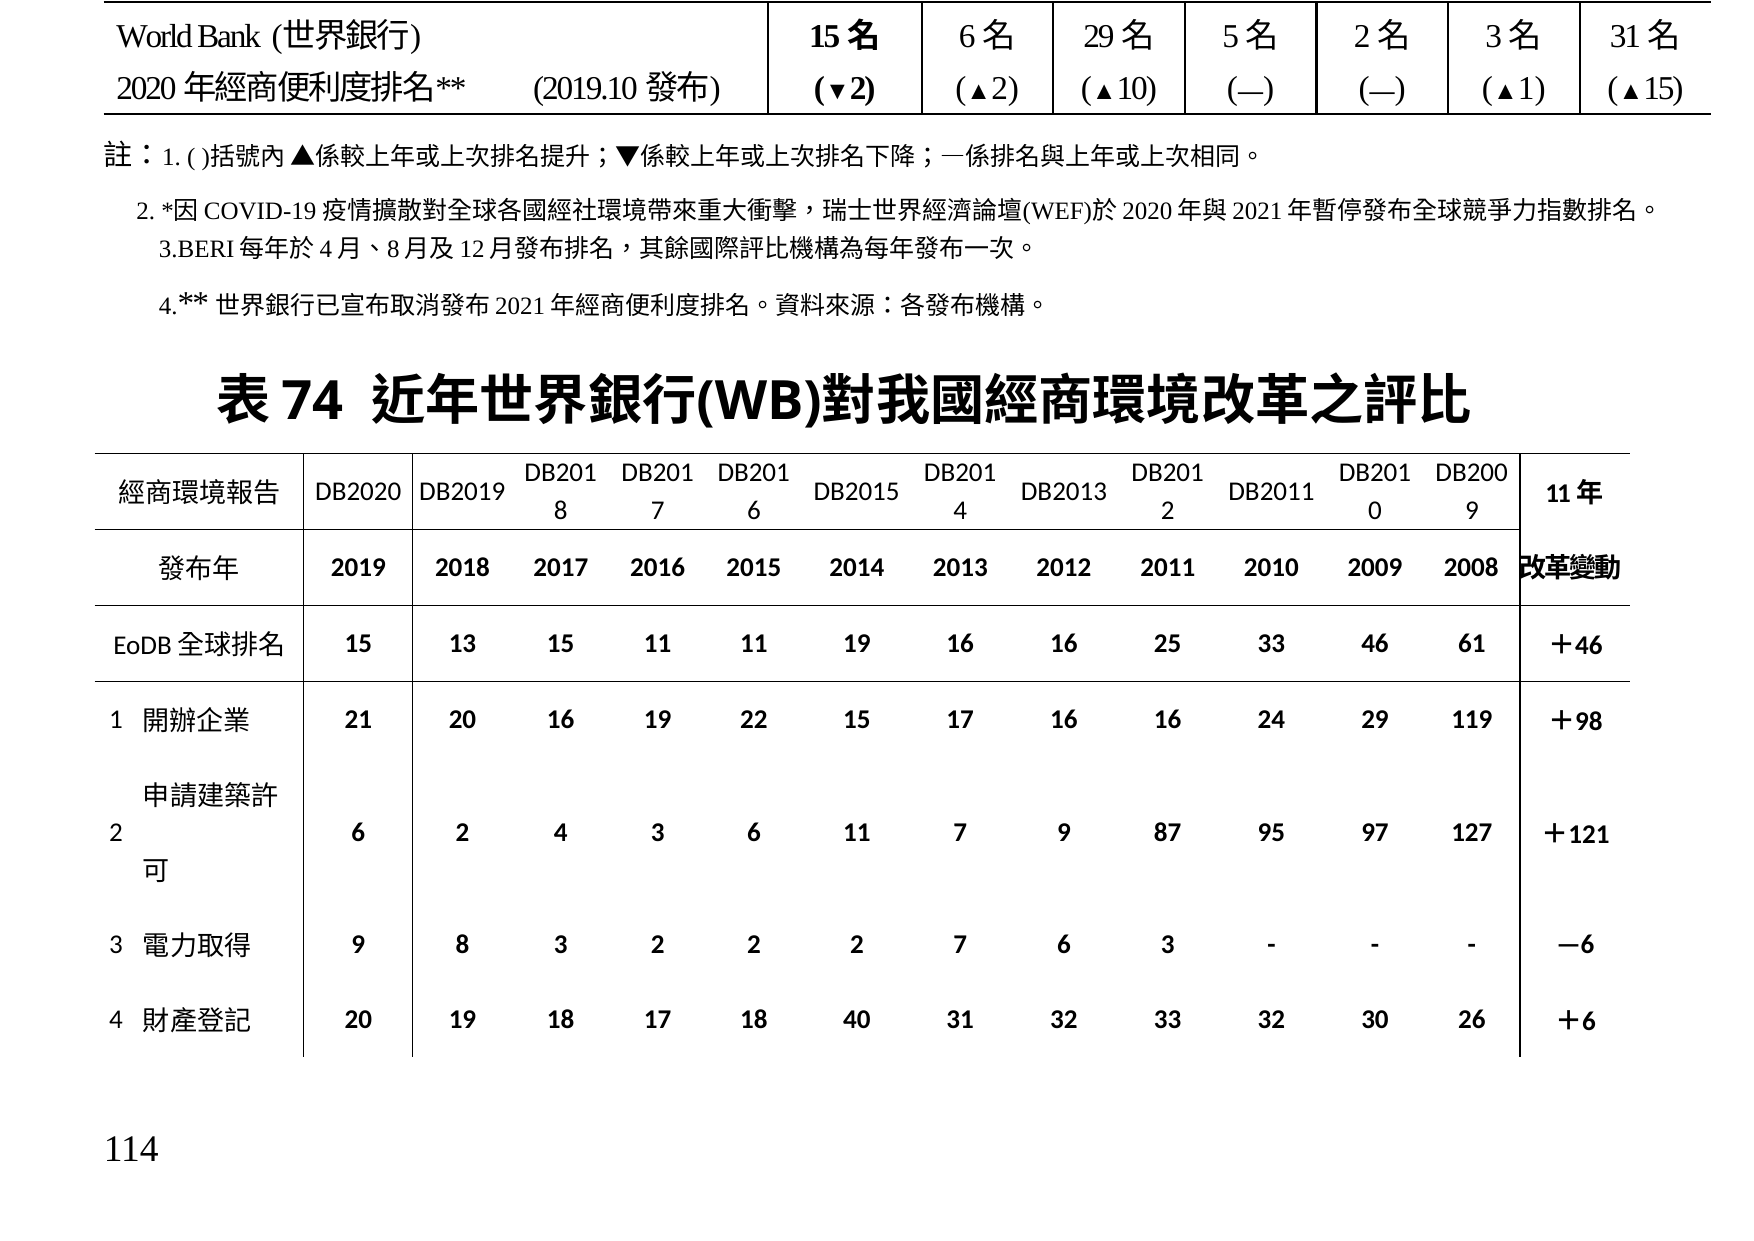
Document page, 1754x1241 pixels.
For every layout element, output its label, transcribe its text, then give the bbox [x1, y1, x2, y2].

table_cell 2008 [1423, 530, 1519, 604]
table_cell 2010 [1216, 530, 1326, 604]
table_cell 3名 (▲1) [1449, 3, 1579, 113]
table_cell 2 [801, 907, 912, 982]
table_cell 5名 (—) [1186, 3, 1315, 113]
table_cell 2 [609, 907, 706, 982]
table_cell 119 [1423, 682, 1519, 757]
table_cell 2011 [1119, 530, 1216, 604]
table_cell 16 [1008, 606, 1119, 681]
table_cell 25 [1119, 606, 1216, 681]
table_header DB2014 [912, 454, 1008, 528]
table_cell 3 [1119, 907, 1216, 982]
table_cell 16 [512, 682, 609, 757]
table_cell 2 [95, 757, 137, 907]
table_header DB2011 [1216, 454, 1326, 528]
table_cell 開辦企業 [137, 682, 303, 757]
table_cell 13 [413, 606, 512, 681]
table_header DB2019 [413, 454, 512, 528]
table_header DB2012 [1119, 454, 1216, 528]
table_cell 31 [912, 982, 1008, 1057]
table_cell 87 [1119, 757, 1216, 907]
table_cell 33 [1216, 606, 1326, 681]
table_cell 9 [304, 907, 412, 982]
table_cell 18 [706, 982, 801, 1057]
table_cell 15 [512, 606, 609, 681]
table_cell 4 [95, 982, 137, 1057]
text 註：1. ( )括號內 ▲係較上年或上次排名提升；▼係較上年或上次排名下降；—係排名與上年或上次相同。 [103, 115, 1639, 190]
table_cell - [1326, 907, 1423, 982]
table_cell 97 [1326, 757, 1423, 907]
table_cell 2013 [912, 530, 1008, 604]
table_header DB2020 [304, 454, 412, 528]
table_cell 127 [1423, 757, 1519, 907]
table_cell 11 [801, 757, 912, 907]
table_cell 19 [413, 982, 512, 1057]
table_cell 6 [1008, 907, 1119, 982]
table_header DB2016 [706, 454, 801, 528]
table_header DB2013 [1008, 454, 1119, 528]
table_cell 29名 (▲10) [1054, 3, 1184, 113]
table_cell 3 [95, 907, 137, 982]
table_cell 2009 [1326, 530, 1423, 604]
text 4.** 世界銀行已宣布取消發布2021年經商便利度排名。資料來源：各發布機構。 [110, 265, 1639, 340]
table_cell 61 [1423, 606, 1519, 681]
table_cell 26 [1423, 982, 1519, 1057]
table_cell 3 [609, 757, 706, 907]
table_cell 財產登記 [137, 982, 303, 1057]
table_cell 發布年 [95, 530, 303, 604]
table_cell - [1423, 907, 1519, 982]
text 2. *因COVID-19 疫情擴散對全球各國經社環境帶來重大衝擊，瑞士世界經濟論壇(WEF)於2020年與2021年暫停發布全球競爭力指數排名。 [110, 190, 1698, 227]
table_cell 20 [304, 982, 412, 1057]
table_cell 2名 (—) [1318, 3, 1447, 113]
table_cell 40 [801, 982, 912, 1057]
table_cell 2014 [801, 530, 912, 604]
text 3.BERI每年於4月、8月及12月發布排名，其餘國際評比機構為每年發布一次。 [110, 227, 1639, 265]
table_cell 2019 [304, 530, 412, 604]
table_cell 9 [1008, 757, 1119, 907]
table_cell 16 [1119, 682, 1216, 757]
table_cell 2018 [413, 530, 512, 604]
table_cell 19 [609, 682, 706, 757]
table_cell 46 [1326, 606, 1423, 681]
table_cell 15 [304, 606, 412, 681]
table_cell 32 [1216, 982, 1326, 1057]
table_cell 7 [912, 907, 1008, 982]
table_cell 11 [706, 606, 801, 681]
table_cell ＋121 [1521, 757, 1630, 907]
table_cell 電力取得 [137, 907, 303, 982]
table_cell 8 [413, 907, 512, 982]
table_cell 2 [706, 907, 801, 982]
table_cell ＋98 [1521, 682, 1630, 757]
table_cell 18 [512, 982, 609, 1057]
table_cell 1 [95, 682, 137, 757]
table_cell —6 [1521, 907, 1630, 982]
table_header DB2015 [801, 454, 912, 528]
table_cell 22 [706, 682, 801, 757]
table_cell 2012 [1008, 530, 1119, 604]
table_header 經商環境報告 [95, 454, 303, 528]
table_cell ＋46 [1521, 606, 1630, 681]
table_cell 4 [512, 757, 609, 907]
table_header DB2010 [1326, 454, 1423, 528]
table_cell 29 [1326, 682, 1423, 757]
subtitle 表74 近年世界銀行(WB)對我國經商環境改革之評比 [103, 340, 1639, 452]
table_cell ＋6 [1521, 982, 1630, 1057]
table_cell 24 [1216, 682, 1326, 757]
table_cell 30 [1326, 982, 1423, 1057]
table_cell 19 [801, 606, 912, 681]
table_cell 20 [413, 682, 512, 757]
table_cell 32 [1008, 982, 1119, 1057]
table_cell 2017 [512, 530, 609, 604]
table_cell 2015 [706, 530, 801, 604]
table_header DB2018 [512, 454, 609, 528]
table_cell 6 [304, 757, 412, 907]
table_cell 申請建築許可 [137, 757, 303, 907]
table_cell 31名 (▲15) [1581, 3, 1711, 113]
table_cell 17 [609, 982, 706, 1057]
table_cell - [1216, 907, 1326, 982]
table_cell 16 [912, 606, 1008, 681]
table_cell 2 [413, 757, 512, 907]
table_cell World Bank (世界銀行) 2020年經商便利度排名** (2019.10發布) [104, 3, 767, 113]
table_cell 2016 [609, 530, 706, 604]
table_cell 7 [912, 757, 1008, 907]
table_cell 6 [706, 757, 801, 907]
table_header 11年 改革變動 [1521, 454, 1630, 604]
table_cell 33 [1119, 982, 1216, 1057]
table_cell EoDB全球排名 [95, 606, 303, 681]
table_cell 15 [801, 682, 912, 757]
table_header DB2017 [609, 454, 706, 528]
table_cell 6名 (▲2) [923, 3, 1052, 113]
table_cell 16 [1008, 682, 1119, 757]
table_cell 17 [912, 682, 1008, 757]
table_cell 11 [609, 606, 706, 681]
table_cell 95 [1216, 757, 1326, 907]
table_cell 15名 (▼2) [769, 3, 921, 113]
table_header DB2009 [1423, 454, 1519, 528]
table_cell 21 [304, 682, 412, 757]
table_cell 3 [512, 907, 609, 982]
